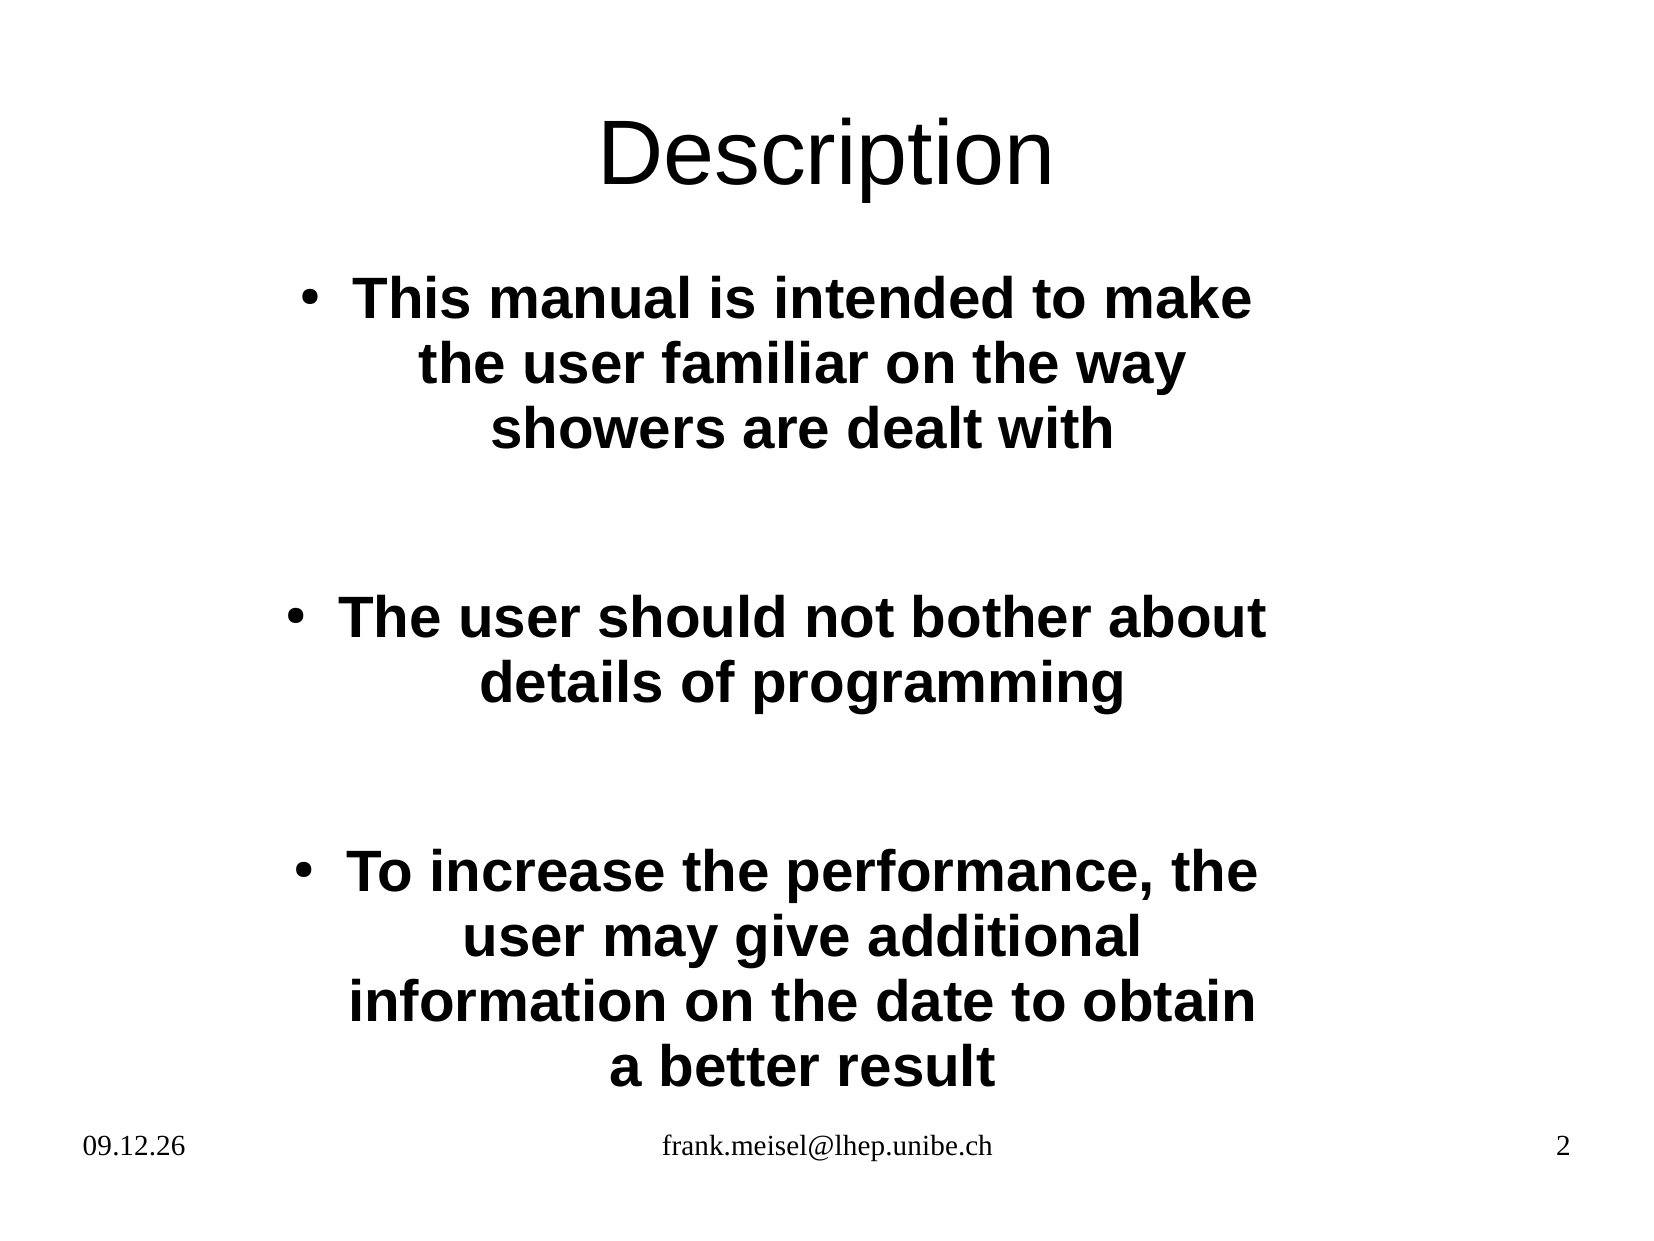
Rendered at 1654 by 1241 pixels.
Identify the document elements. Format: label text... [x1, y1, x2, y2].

title Description [82, 49, 1571, 257]
list This manual is intended to make the user familiar on the way showers are dealt with The user should not bother about details of programming To increase the performance, the user may give additional information on the date to obtain a better result [265, 265, 1270, 1182]
